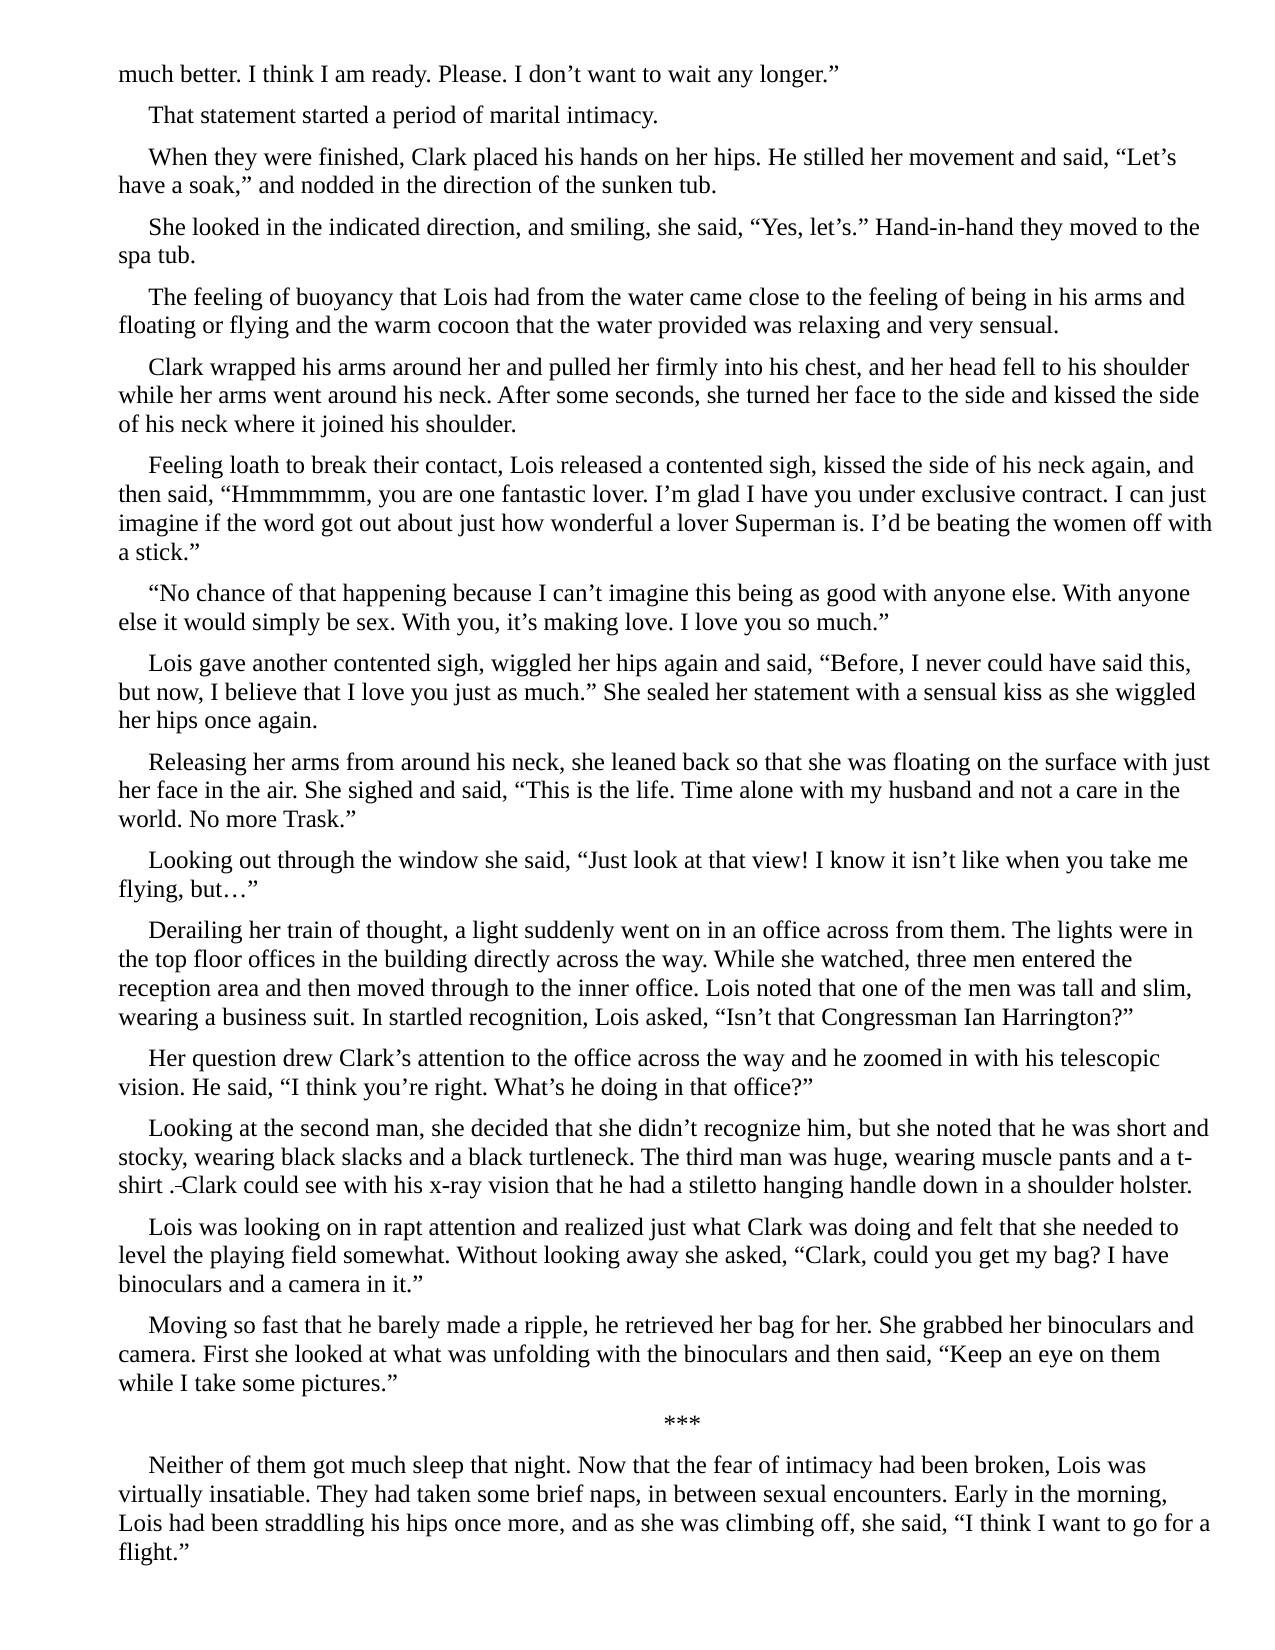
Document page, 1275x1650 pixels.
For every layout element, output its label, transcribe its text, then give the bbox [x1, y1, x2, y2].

text “No chance of that happening because I can’t imagine this being as good with anyone else. With anyone else it would simply be sex. With you, it’s making love. I love you so much.” [118, 578, 1216, 635]
text She looked in the indicated direction, and smiling, she said, “Yes, let’s.” Hand-in-hand they moved to the spa tub. [118, 212, 1216, 269]
text Moving so fast that he barely made a ripple, he retrieved her bag for her. She grabbed her binoculars and camera. First she looked at what was unfolding with the binoculars and then said, “Keep an eye on them while I take some pictures.” [118, 1310, 1216, 1397]
text Looking out through the window she said, “Just look at that view! I know it isn’t like when you take me flying, but…” [118, 845, 1216, 903]
text Her question drew Clark’s attention to the office across the way and he zoomed in with his telescopic vision. He said, “I think you’re right. What’s he doing in that office?” [118, 1043, 1216, 1100]
text Neither of them got much sleep that night. Now that the fear of intimacy had been broken, Lois was virtually insatiable. They had taken some brief naps, in between sexual encounters. Early in the morning, Lois had been straddling his hips once more, and as she was climbing off, she said, “I think I want to go for a flight.” [118, 1450, 1216, 1565]
text much better. I think I am ready. Please. I don’t want to wait any longer.” [118, 59, 1216, 88]
text Looking at the second man, she decided that she didn’t recognize him, but she noted that he was short and stocky, wearing black slacks and a black turtleneck. The third man was huge, wearing muscle pants and a t-shirt . Clark could see with his x-ray vision that he had a stiletto hanging handle down in a shoulder holster. [118, 1113, 1216, 1199]
text *** [118, 1409, 1216, 1438]
text That statement started a period of marital intimacy. [118, 100, 1216, 129]
text Releasing her arms from around his neck, she leaned back so that she was floating on the surface with just her face in the air. She sighed and said, “This is the life. Time alone with my husband and not a care in the world. No more Trask.” [118, 747, 1216, 833]
text Clark wrapped his arms around her and pulled her firmly into his chest, and her head fell to his shoulder while her arms went around his neck. After some seconds, she turned her face to the side and kissed the side of his neck where it joined his shoulder. [118, 352, 1216, 438]
text The feeling of buoyancy that Lois had from the water came close to the feeling of being in his arms and floating or flying and the warm cocoon that the water provided was relaxing and very sensual. [118, 282, 1216, 339]
text Derailing her train of thought, a light suddenly went on in an office across from them. The lights were in the top floor offices in the building directly across the way. While she watched, three men entered the reception area and then moved through to the inner office. Lois noted that one of the men was tall and slim, wearing a business suit. In startled recognition, Lois asked, “Isn’t that Congressman Ian Harrington?” [118, 915, 1216, 1030]
text Lois gave another contented sigh, wiggled her hips again and said, “Before, I never could have said this, but now, I believe that I love you just as much.” She sealed her statement with a sensual kiss as she wiggled her hips once again. [118, 648, 1216, 734]
text Lois was looking on in rapt attention and realized just what Clark was doing and felt that she needed to level the playing field somewhat. Without looking away she asked, “Clark, could you get my bag? I have binoculars and a camera in it.” [118, 1212, 1216, 1298]
text When they were finished, Clark placed his hands on her hips. He stilled her movement and said, “Let’s have a soak,” and nodded in the direction of the sunken tub. [118, 142, 1216, 199]
text Feeling loath to break their contact, Lois released a contented sigh, kissed the side of his neck again, and then said, “Hmmmmmm, you are one fantastic lover. I’m glad I have you under exclusive contract. I can just imagine if the word got out about just how wonderful a lover Superman is. I’d be beating the women off with a stick.” [118, 450, 1216, 565]
